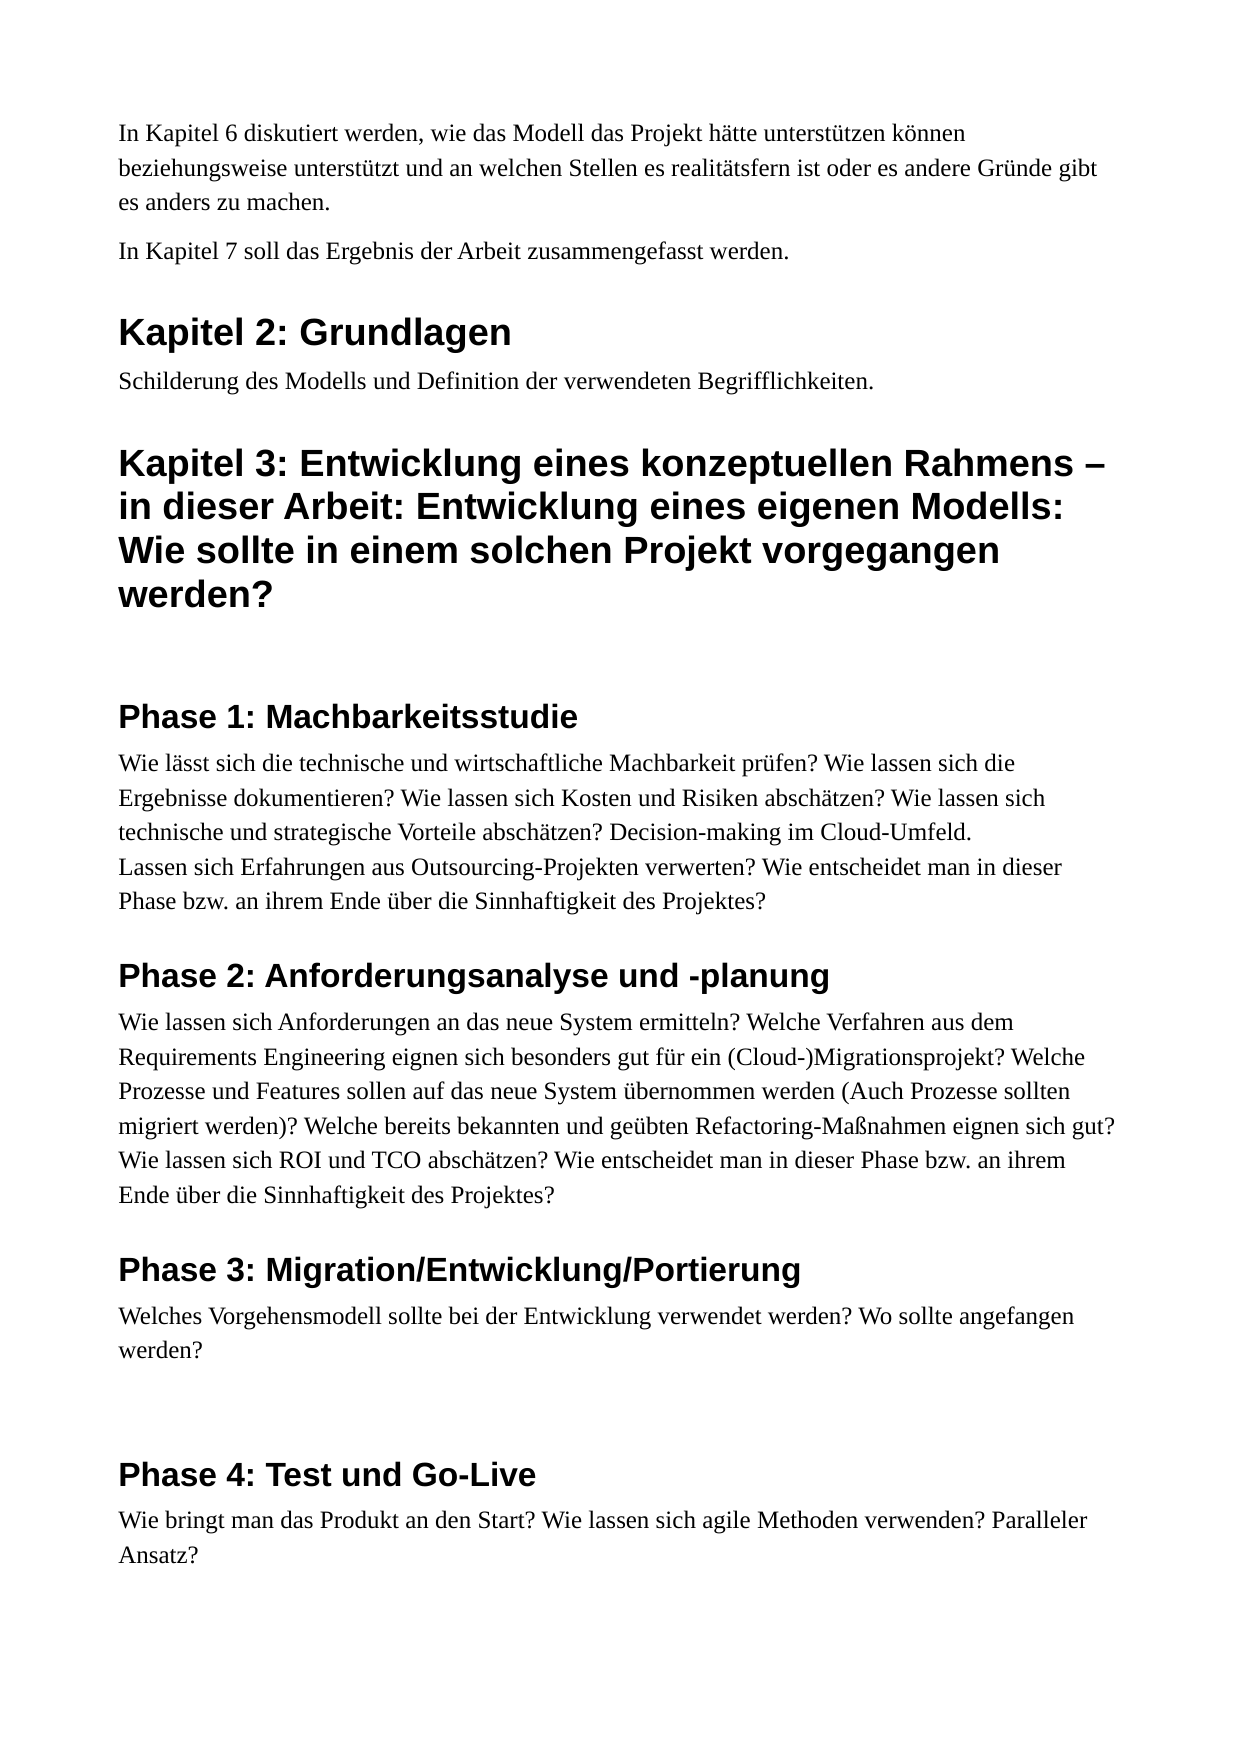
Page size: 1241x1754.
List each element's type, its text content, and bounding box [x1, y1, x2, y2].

text Wie bringt man das Produkt an den Start? Wie lassen sich agile Methoden verwenden? Paralleler Ansatz? [118, 1506, 1122, 1569]
text In Kapitel 7 soll das Ergebnis der Arbeit zusammengefasst werden. [118, 236, 1122, 265]
subtitle Phase 1: Machbarkeitsstudie [118, 697, 1122, 736]
subtitle Phase 3: Migration/Entwicklung/Portierung [118, 1250, 1122, 1288]
text Welches Vorgehensmodell sollte bei der Entwicklung verwendet werden? Wo sollte angefangen werden? [118, 1301, 1122, 1364]
subtitle Phase 2: Anforderungsanalyse und -planung [118, 956, 1122, 995]
text Wie lässt sich die technische und wirtschaftliche Machbarkeit prüfen? Wie lassen sich die Ergebnisse dokumentieren? Wie lassen sich Kosten und Risiken abschätzen? Wie lassen sich technische und strategische Vorteile abschätzen? Decision-making im Cloud-Umfeld. Lassen sich Erfahrungen aus Outsourcing-Projekten verwerten? Wie entscheidet man in dieser Phase bzw. an ihrem Ende über die Sinnhaftigkeit des Projektes? [118, 748, 1122, 915]
text In Kapitel 6 diskutiert werden, wie das Modell das Projekt hätte unterstützen können beziehungsweise unterstützt und an welchen Stellen es realitätsfern ist oder es andere Gründe gibt es anders zu machen. [118, 118, 1122, 216]
text Wie lassen sich Anforderungen an das neue System ermitteln? Welche Verfahren aus dem Requirements Engineering eignen sich besonders gut für ein (Cloud-)Migrationsprojekt? Welche Prozesse und Features sollen auf das neue System übernommen werden (Auch Prozesse sollten migriert werden)? Welche bereits bekannten und geübten Refactoring-Maßnahmen eignen sich gut? Wie lassen sich ROI und TCO abschätzen? Wie entscheidet man in dieser Phase bzw. an ihrem Ende über die Sinnhaftigkeit des Projektes? [118, 1007, 1122, 1209]
subtitle Phase 4: Test und Go-Live [118, 1454, 1122, 1493]
subtitle Kapitel 3: Entwicklung eines konzeptuellen Rahmens – in dieser Arbeit: Entwicklung eines eigenen Modells: Wie sollte in einem solchen Projekt vorgegangen werden? [118, 440, 1122, 615]
text Schilderung des Modells und Definition der verwendeten Begrifflichkeiten. [118, 366, 1122, 395]
subtitle Kapitel 2: Grundlagen [118, 310, 1122, 354]
